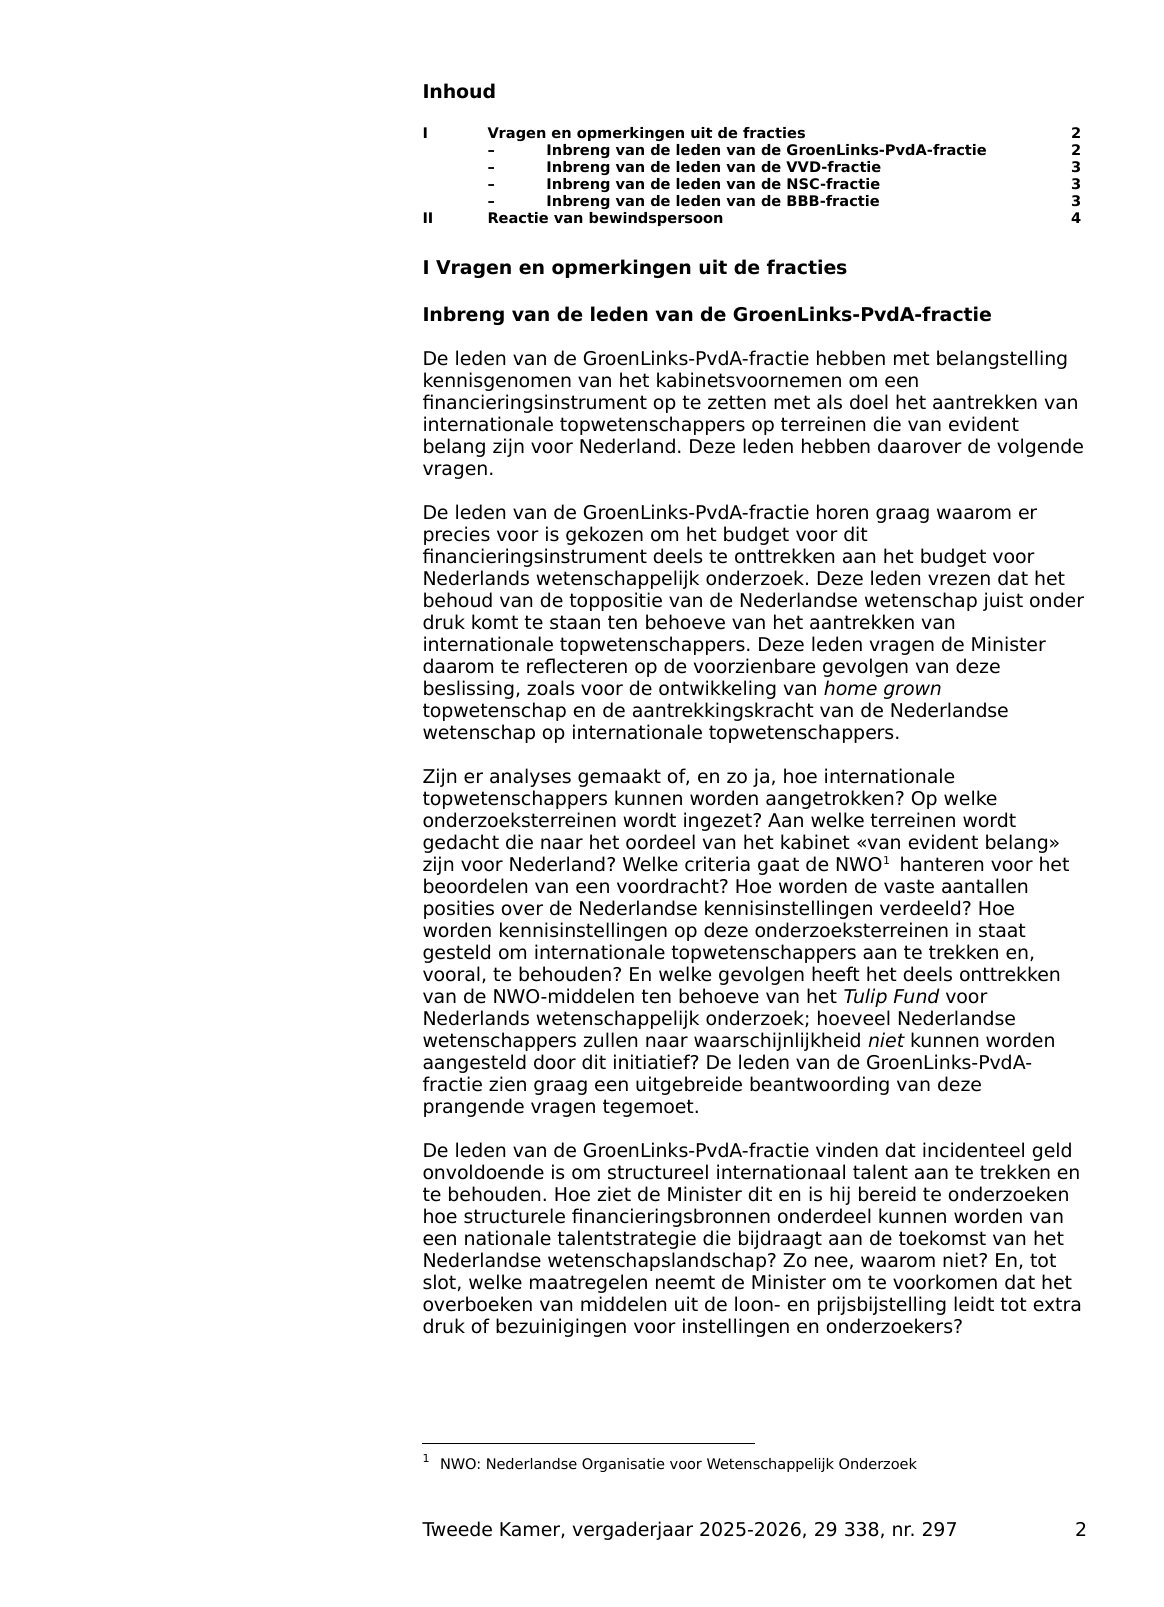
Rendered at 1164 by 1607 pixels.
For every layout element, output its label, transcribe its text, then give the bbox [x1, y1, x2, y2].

table_cell [422, 193, 481, 210]
table_cell 4 [1013, 210, 1087, 227]
text NWO: Nederlandse Organisatie voor Wetenschappelijk Onderzoek [422, 1452, 1087, 1474]
text De leden van de GroenLinks-PvdA-fractie hebben met belangstelling kennisgenomen van het kabinetsvoornemen om een financieringsinstrument op te zetten met als doel het aantrekken van internationale topwetenschappers op terreinen die van evident belang zijn voor Nederland. Deze leden hebben daarover de volgende vragen. [422, 348, 1087, 480]
table_cell Inbreng van de leden van de GroenLinks-PvdA-fractie [540, 142, 1013, 159]
table_cell – [481, 193, 540, 210]
table_cell 2 [1013, 142, 1087, 159]
table_header 2 [1013, 125, 1087, 142]
table_header I [422, 125, 481, 142]
table_cell Inbreng van de leden van de BBB-fractie [540, 193, 1013, 210]
table_cell Inbreng van de leden van de VVD-fractie [540, 159, 1013, 176]
table_cell 3 [1013, 176, 1087, 193]
text Zijn er analyses gemaakt of, en zo ja, hoe internationale topwetenschappers kunnen worden aangetrokken? Op welke onderzoeksterreinen wordt ingezet? Aan welke terreinen wordt gedacht die naar het oordeel van het kabinet «van evident belang» zijn voor Nederland? Welke criteria gaat de NWO hanteren voor het beoordelen van een voordracht? Hoe worden de vaste aantallen posities over de Nederlandse kennisinstellingen verdeeld? Hoe worden kennisinstellingen op deze onderzoeksterreinen in staat gesteld om internationale topwetenschappers aan te trekken en, vooral, te behouden? En welke gevolgen heeft het deels onttrekken van de NWO-middelen ten behoeve van het Tulip Fund voor Nederlands wetenschappelijk onderzoek; hoeveel Nederlandse wetenschappers zullen naar waarschijnlijkheid niet kunnen worden aangesteld door dit initiatief? De leden van de GroenLinks-PvdA-fractie zien graag een uitgebreide beantwoording van deze prangende vragen tegemoet. [422, 766, 1087, 1118]
text De leden van de GroenLinks-PvdA-fractie horen graag waarom er precies voor is gekozen om het budget voor dit financieringsinstrument deels te onttrekken aan het budget voor Nederlands wetenschappelijk onderzoek. Deze leden vrezen dat het behoud van de toppositie van de Nederlandse wetenschap juist onder druk komt te staan ten behoeve van het aantrekken van internationale topwetenschappers. Deze leden vragen de Minister daarom te reflecteren op de voorzienbare gevolgen van deze beslissing, zoals voor de ontwikkeling van home grown topwetenschap en de aantrekkingskracht van de Nederlandse wetenschap op internationale topwetenschappers. [422, 502, 1087, 744]
table_cell 3 [1013, 159, 1087, 176]
table_cell – [481, 142, 540, 159]
table_cell – [481, 159, 540, 176]
subtitle Inhoud [422, 81, 1087, 103]
subtitle Inbreng van de leden van de GroenLinks-PvdA-fractie [422, 304, 1087, 326]
subtitle I Vragen en opmerkingen uit de fracties [422, 257, 1087, 279]
table_cell [422, 159, 481, 176]
table_cell – [481, 176, 540, 193]
table_header Vragen en opmerkingen uit de fracties [481, 125, 1013, 142]
table_cell Reactie van bewindspersoon [481, 210, 1013, 227]
table_cell Inbreng van de leden van de NSC-fractie [540, 176, 1013, 193]
text De leden van de GroenLinks-PvdA-fractie vinden dat incidenteel geld onvoldoende is om structureel internationaal talent aan te trekken en te behouden. Hoe ziet de Minister dit en is hij bereid te onderzoeken hoe structurele financieringsbronnen onderdeel kunnen worden van een nationale talentstrategie die bijdraagt aan de toekomst van het Nederlandse wetenschapslandschap? Zo nee, waarom niet? En, tot slot, welke maatregelen neemt de Minister om te voorkomen dat het overboeken van middelen uit de loon- en prijsbijstelling leidt tot extra druk of bezuinigingen voor instellingen en onderzoekers? [422, 1140, 1087, 1338]
table_cell II [422, 210, 481, 227]
table_cell [422, 176, 481, 193]
table_cell 3 [1013, 193, 1087, 210]
table_cell [422, 142, 481, 159]
